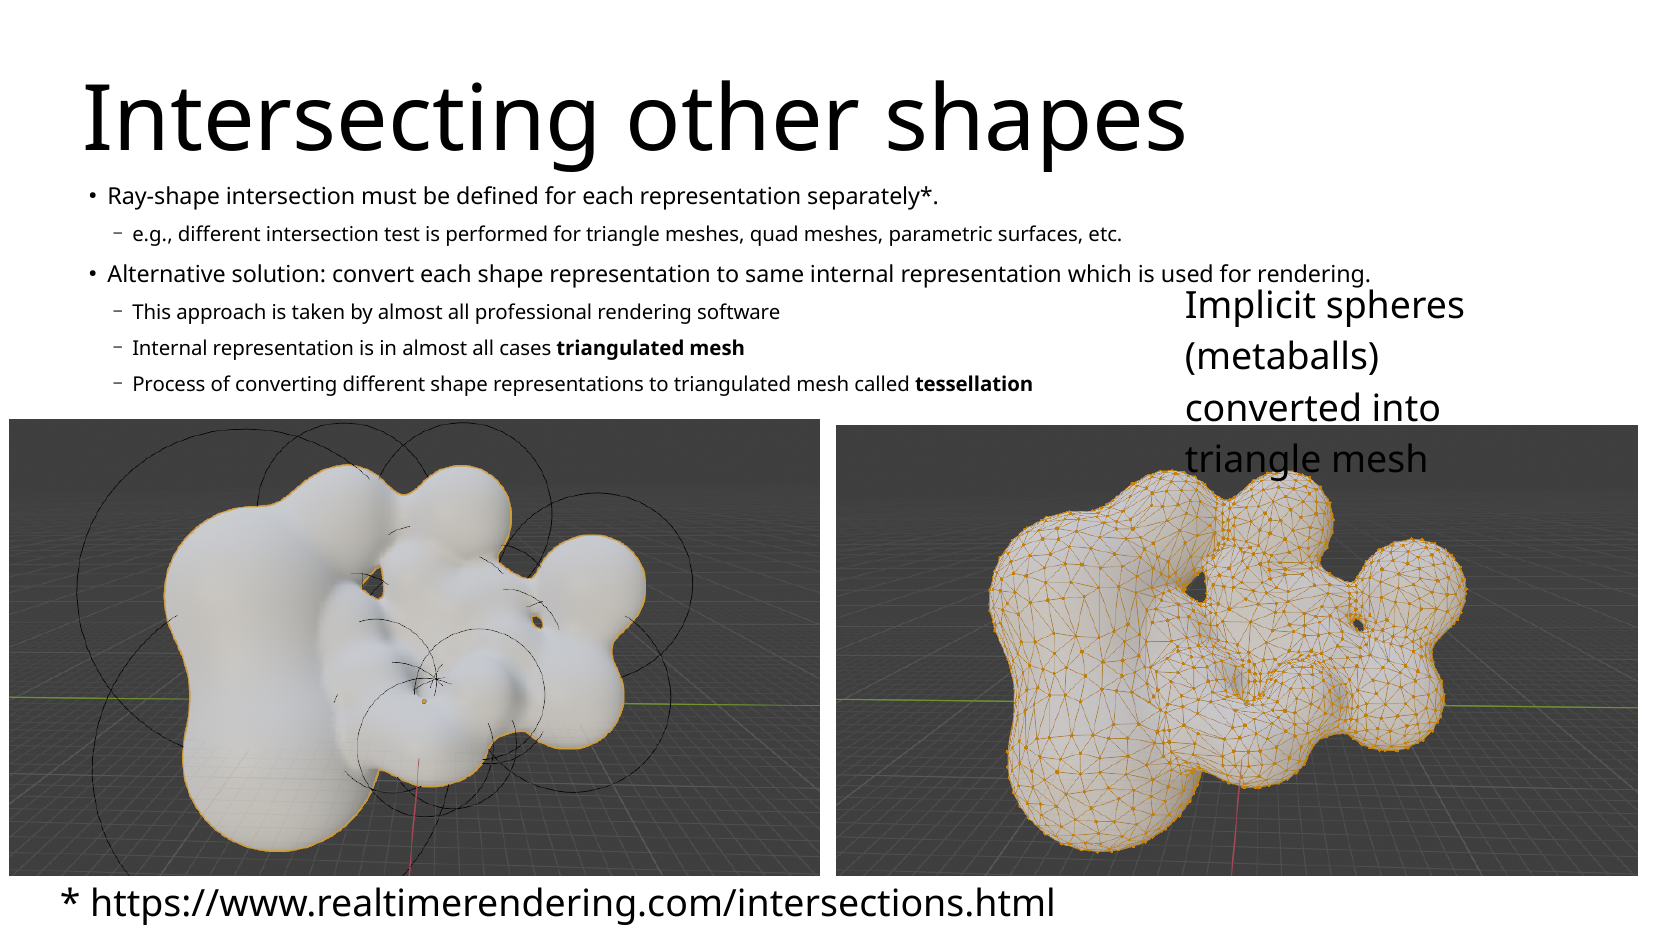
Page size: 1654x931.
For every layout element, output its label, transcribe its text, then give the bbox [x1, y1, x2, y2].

list Ray-shape intersection must be defined for each representation separately*. e.g., different intersection test is performed for triangle meshes, quad meshes, parametric surfaces, etc. Alternative solution: convert each shape representation to same internal representation which is used for rendering. This approach is taken by almost all professional rendering software Internal representation is in almost all cases triangulated mesh Process of converting different shape representations to triangulated mesh called tessellation [82, 180, 1571, 406]
picture [836, 425, 1638, 876]
text_box Implicit spheres (metaballs) converted into triangle mesh [1170, 271, 1501, 426]
text_box * https://www.realtimerendering.com/intersections.html [45, 868, 1591, 931]
picture [9, 419, 820, 876]
title Intersecting other shapes [82, 37, 1571, 180]
